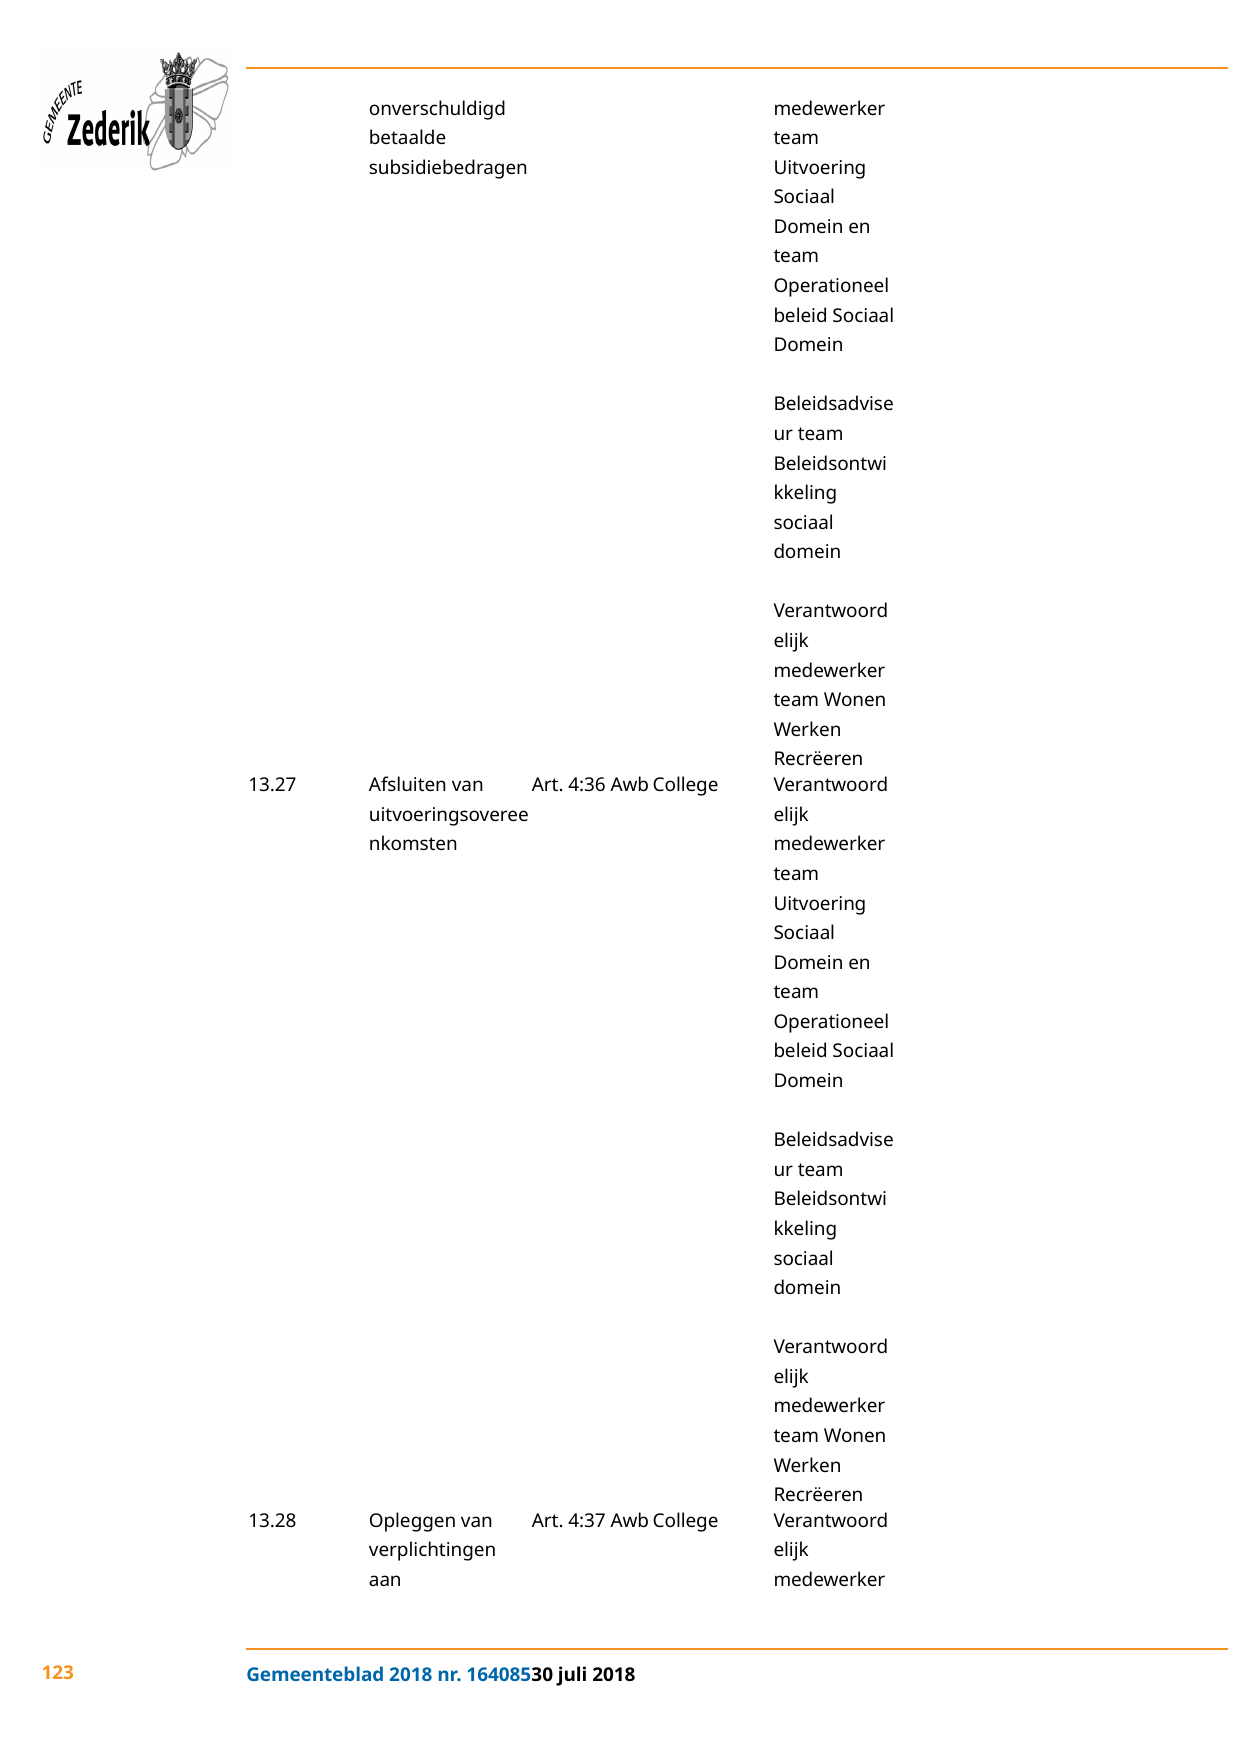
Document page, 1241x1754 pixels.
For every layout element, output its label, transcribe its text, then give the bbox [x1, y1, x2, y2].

table_cell [248, 95, 369, 771]
table_cell [894, 95, 1015, 771]
table_cell [1015, 1507, 1152, 1592]
table_cell College [653, 1507, 773, 1592]
table_cell College [653, 771, 773, 1507]
table_cell Verantwoordelijk medewerker [773, 1507, 894, 1592]
table_cell medewerker team Uitvoering Sociaal Domein en team Operationeel beleid Sociaal Domein Beleidsadviseur team Beleidsontwikkeling sociaal domein Verantwoordelijk medewerker team Wonen Werken Recrëeren [773, 95, 894, 771]
table_cell [532, 95, 652, 771]
table_cell [1015, 95, 1152, 771]
table_cell Art. 4:37 Awb [532, 1507, 652, 1592]
table_cell onverschuldigd betaalde subsidiebedragen [369, 95, 532, 771]
table_cell [1015, 771, 1152, 1507]
table_cell 13.27 [248, 771, 369, 1507]
table_cell Opleggen van verplichtingen aan [369, 1507, 532, 1592]
picture [41, 47, 231, 172]
table_cell Afsluiten van uitvoeringsovereenkomsten [369, 771, 532, 1507]
table_cell [894, 1507, 1015, 1592]
table_cell Verantwoordelijk medewerker team Uitvoering Sociaal Domein en team Operationeel beleid Sociaal Domein Beleidsadviseur team Beleidsontwikkeling sociaal domein Verantwoordelijk medewerker team Wonen Werken Recrëeren [773, 771, 894, 1507]
table_cell [894, 771, 1015, 1507]
table_cell [653, 95, 773, 771]
table_cell Art. 4:36 Awb [532, 771, 652, 1507]
table_cell 13.28 [248, 1507, 369, 1592]
